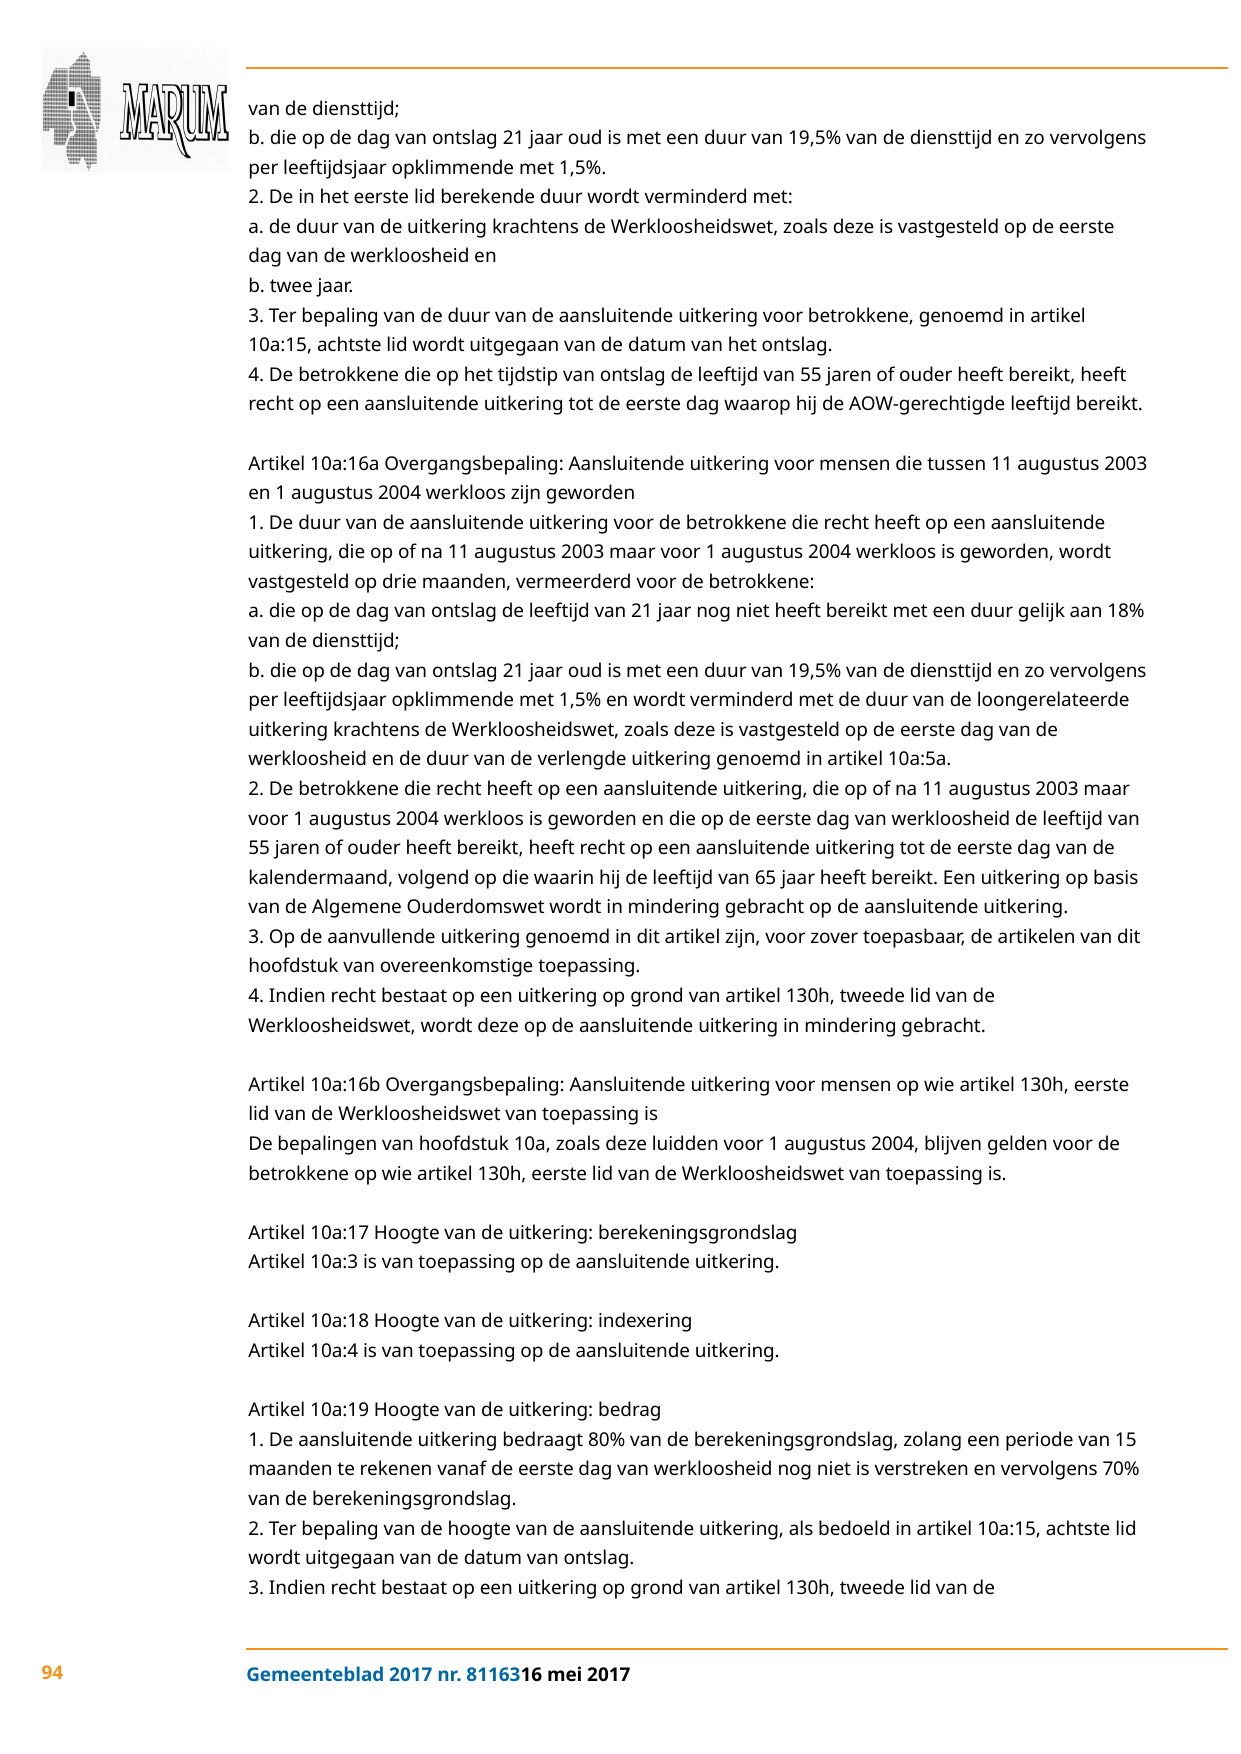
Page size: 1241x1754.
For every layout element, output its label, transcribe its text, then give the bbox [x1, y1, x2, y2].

text 3. Ter bepaling van de duur van de aansluitende uitkering voor betrokkene, genoemd in artikel 10a:15, achtste lid wordt uitgegaan van de datum van het ontslag. [248, 302, 1152, 357]
text Artikel 10a:16a Overgangsbepaling: Aansluitende uitkering voor mensen die tussen 11 augustus 2003 en 1 augustus 2004 werkloos zijn geworden [248, 450, 1152, 505]
text van de diensttijd; [248, 95, 1152, 121]
text Artikel 10a:18 Hoogte van de uitkering: indexering [248, 1308, 1152, 1333]
text Artikel 10a:19 Hoogte van de uitkering: bedrag [248, 1396, 1152, 1422]
text De bepalingen van hoofdstuk 10a, zoals deze luidden voor 1 augustus 2004, blijven gelden voor de betrokkene op wie artikel 130h, eerste lid van de Werkloosheidswet van toepassing is. [248, 1130, 1152, 1186]
text Artikel 10a:17 Hoogte van de uitkering: berekeningsgrondslag [248, 1219, 1152, 1245]
text a. die op de dag van ontslag de leeftijd van 21 jaar nog niet heeft bereikt met een duur gelijk aan 18% van de diensttijd; [248, 598, 1152, 653]
text Artikel 10a:4 is van toepassing op de aansluitende uitkering. [248, 1337, 1152, 1363]
text b. twee jaar. [248, 272, 1152, 298]
text 4. Indien recht bestaat op een uitkering op grond van artikel 130h, tweede lid van de Werkloosheidswet, wordt deze op de aansluitende uitkering in mindering gebracht. [248, 982, 1152, 1038]
text 2. De betrokkene die recht heeft op een aansluitende uitkering, die op of na 11 augustus 2003 maar voor 1 augustus 2004 werkloos is geworden en die op de eerste dag van werkloosheid de leeftijd van 55 jaren of ouder heeft bereikt, heeft recht op een aansluitende uitkering tot de eerste dag van de kalendermaand, volgend op die waarin hij de leeftijd van 65 jaar heeft bereikt. Een uitkering op basis van de Algemene Ouderdomswet wordt in mindering gebracht op de aansluitende uitkering. [248, 775, 1152, 919]
text a. de duur van de uitkering krachtens de Werkloosheidswet, zoals deze is vastgesteld op de eerste dag van de werkloosheid en [248, 213, 1152, 268]
text 1. De aansluitende uitkering bedraagt 80% van de berekeningsgrondslag, zolang een periode van 15 maanden te rekenen vanaf de eerste dag van werkloosheid nog niet is verstreken en vervolgens 70% van de berekeningsgrondslag. [248, 1426, 1152, 1511]
text Artikel 10a:3 is van toepassing op de aansluitende uitkering. [248, 1248, 1152, 1274]
picture [41, 47, 231, 172]
text 4. De betrokkene die op het tijdstip van ontslag de leeftijd van 55 jaren of ouder heeft bereikt, heeft recht op een aansluitende uitkering tot de eerste dag waarop hij de AOW-gerechtigde leeftijd bereikt. [248, 361, 1152, 416]
text 1. De duur van de aansluitende uitkering voor de betrokkene die recht heeft op een aansluitende uitkering, die op of na 11 augustus 2003 maar voor 1 augustus 2004 werkloos is geworden, wordt vastgesteld op drie maanden, vermeerderd voor de betrokkene: [248, 509, 1152, 594]
text 2. Ter bepaling van de hoogte van de aansluitende uitkering, als bedoeld in artikel 10a:15, achtste lid wordt uitgegaan van de datum van ontslag. [248, 1515, 1152, 1570]
text 2. De in het eerste lid berekende duur wordt verminderd met: [248, 183, 1152, 209]
text 3. Op de aanvullende uitkering genoemd in dit artikel zijn, voor zover toepasbaar, de artikelen van dit hoofdstuk van overeenkomstige toepassing. [248, 923, 1152, 978]
text b. die op de dag van ontslag 21 jaar oud is met een duur van 19,5% van de diensttijd en zo vervolgens per leeftijdsjaar opklimmende met 1,5% en wordt verminderd met de duur van de loongerelateerde uitkering krachtens de Werkloosheidswet, zoals deze is vastgesteld op de eerste dag van de werkloosheid en de duur van de verlengde uitkering genoemd in artikel 10a:5a. [248, 657, 1152, 771]
text Artikel 10a:16b Overgangsbepaling: Aansluitende uitkering voor mensen op wie artikel 130h, eerste lid van de Werkloosheidswet van toepassing is [248, 1071, 1152, 1126]
text 3. Indien recht bestaat op een uitkering op grond van artikel 130h, tweede lid van de [248, 1574, 1152, 1600]
text b. die op de dag van ontslag 21 jaar oud is met een duur van 19,5% van de diensttijd en zo vervolgens per leeftijdsjaar opklimmende met 1,5%. [248, 124, 1152, 180]
